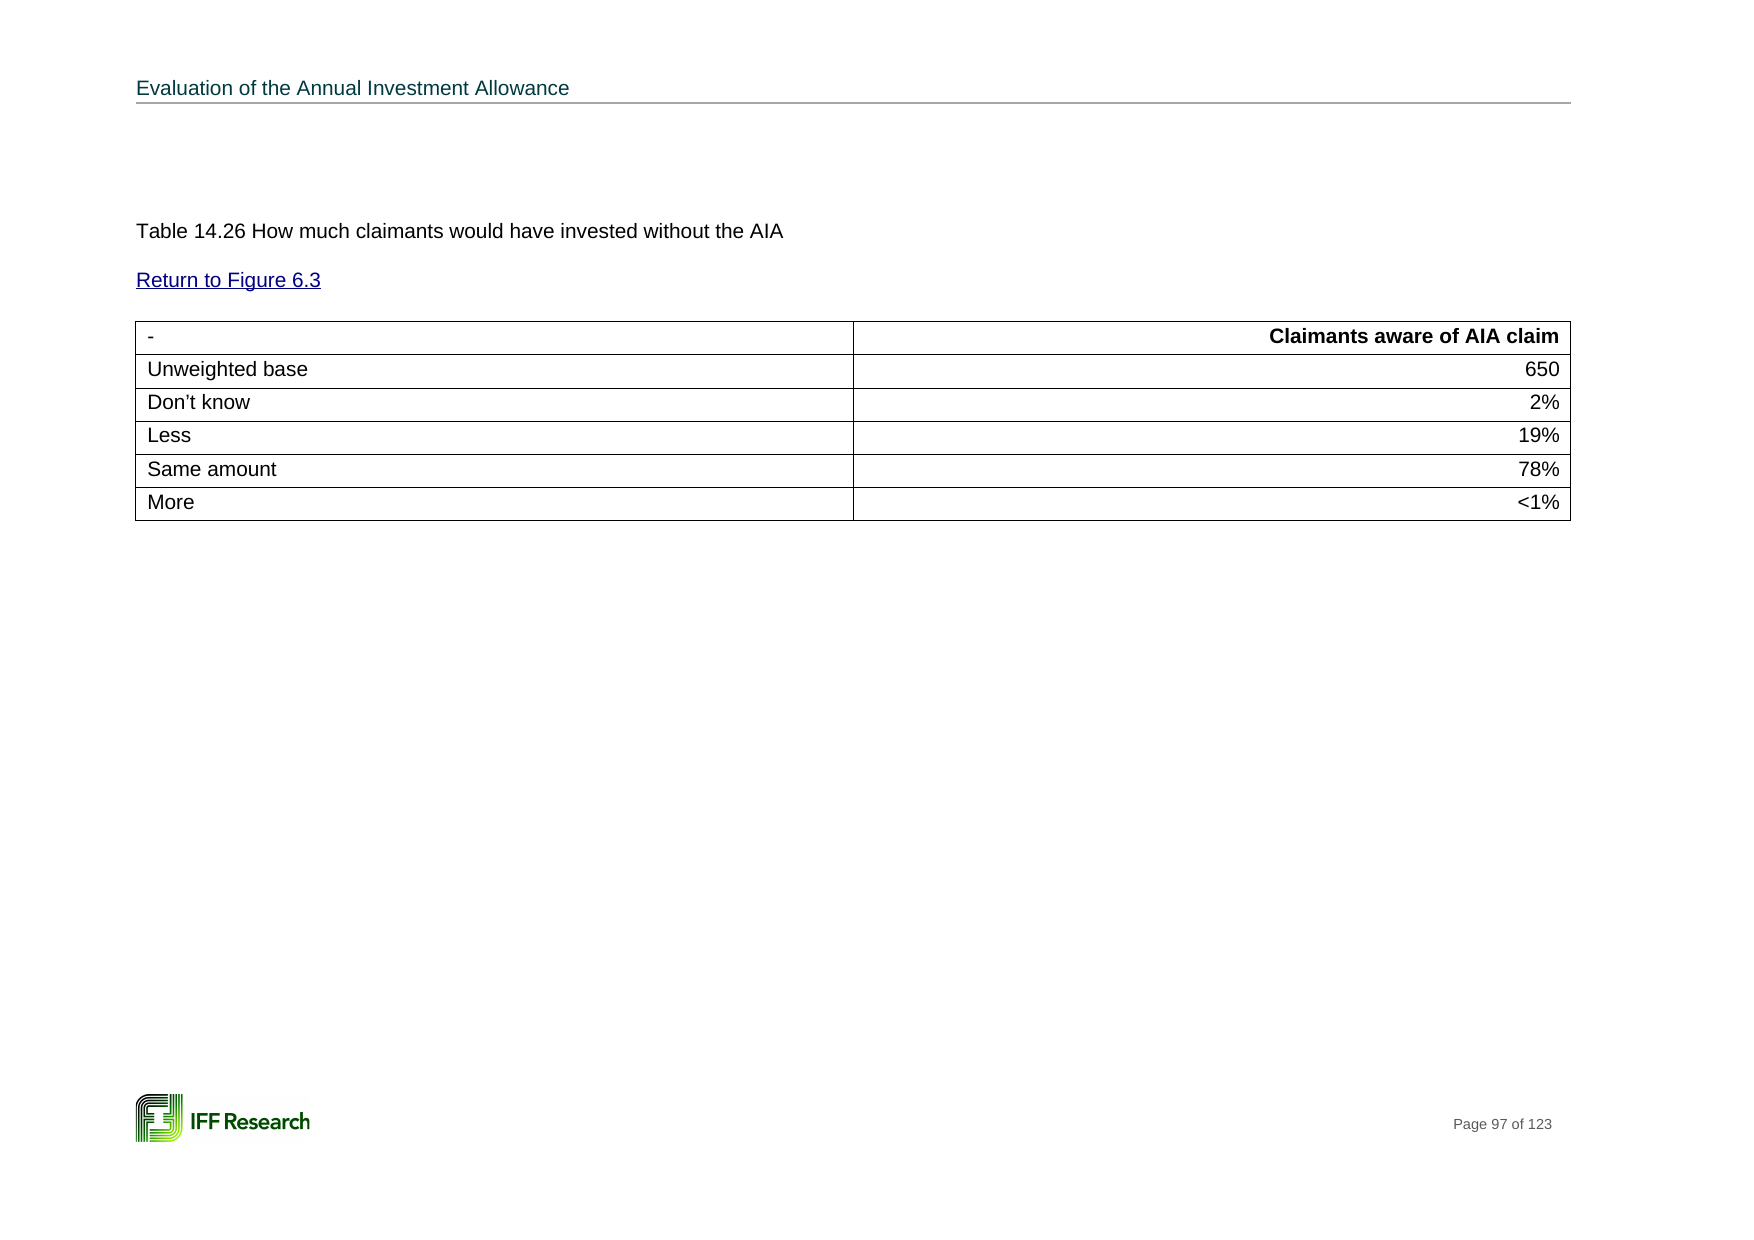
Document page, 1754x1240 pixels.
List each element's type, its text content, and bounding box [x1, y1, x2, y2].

subtitle Table 14.26 How much claimants would have invested without the AIA [136, 218, 1571, 242]
table_cell More [136, 488, 853, 520]
table_header - [136, 322, 853, 354]
table_cell 19% [854, 422, 1570, 454]
table_cell 78% [854, 455, 1570, 487]
table_cell Same amount [136, 455, 853, 487]
table_cell <1% [854, 488, 1570, 520]
table_cell Don’t know [136, 389, 853, 421]
table_cell Unweighted base [136, 355, 853, 387]
table_cell 2% [854, 389, 1570, 421]
text Return to Figure 6.3 [136, 267, 1571, 291]
table_header Claimants aware of AIA claim [854, 322, 1570, 354]
table_cell 650 [854, 355, 1570, 387]
table_cell Less [136, 422, 853, 454]
